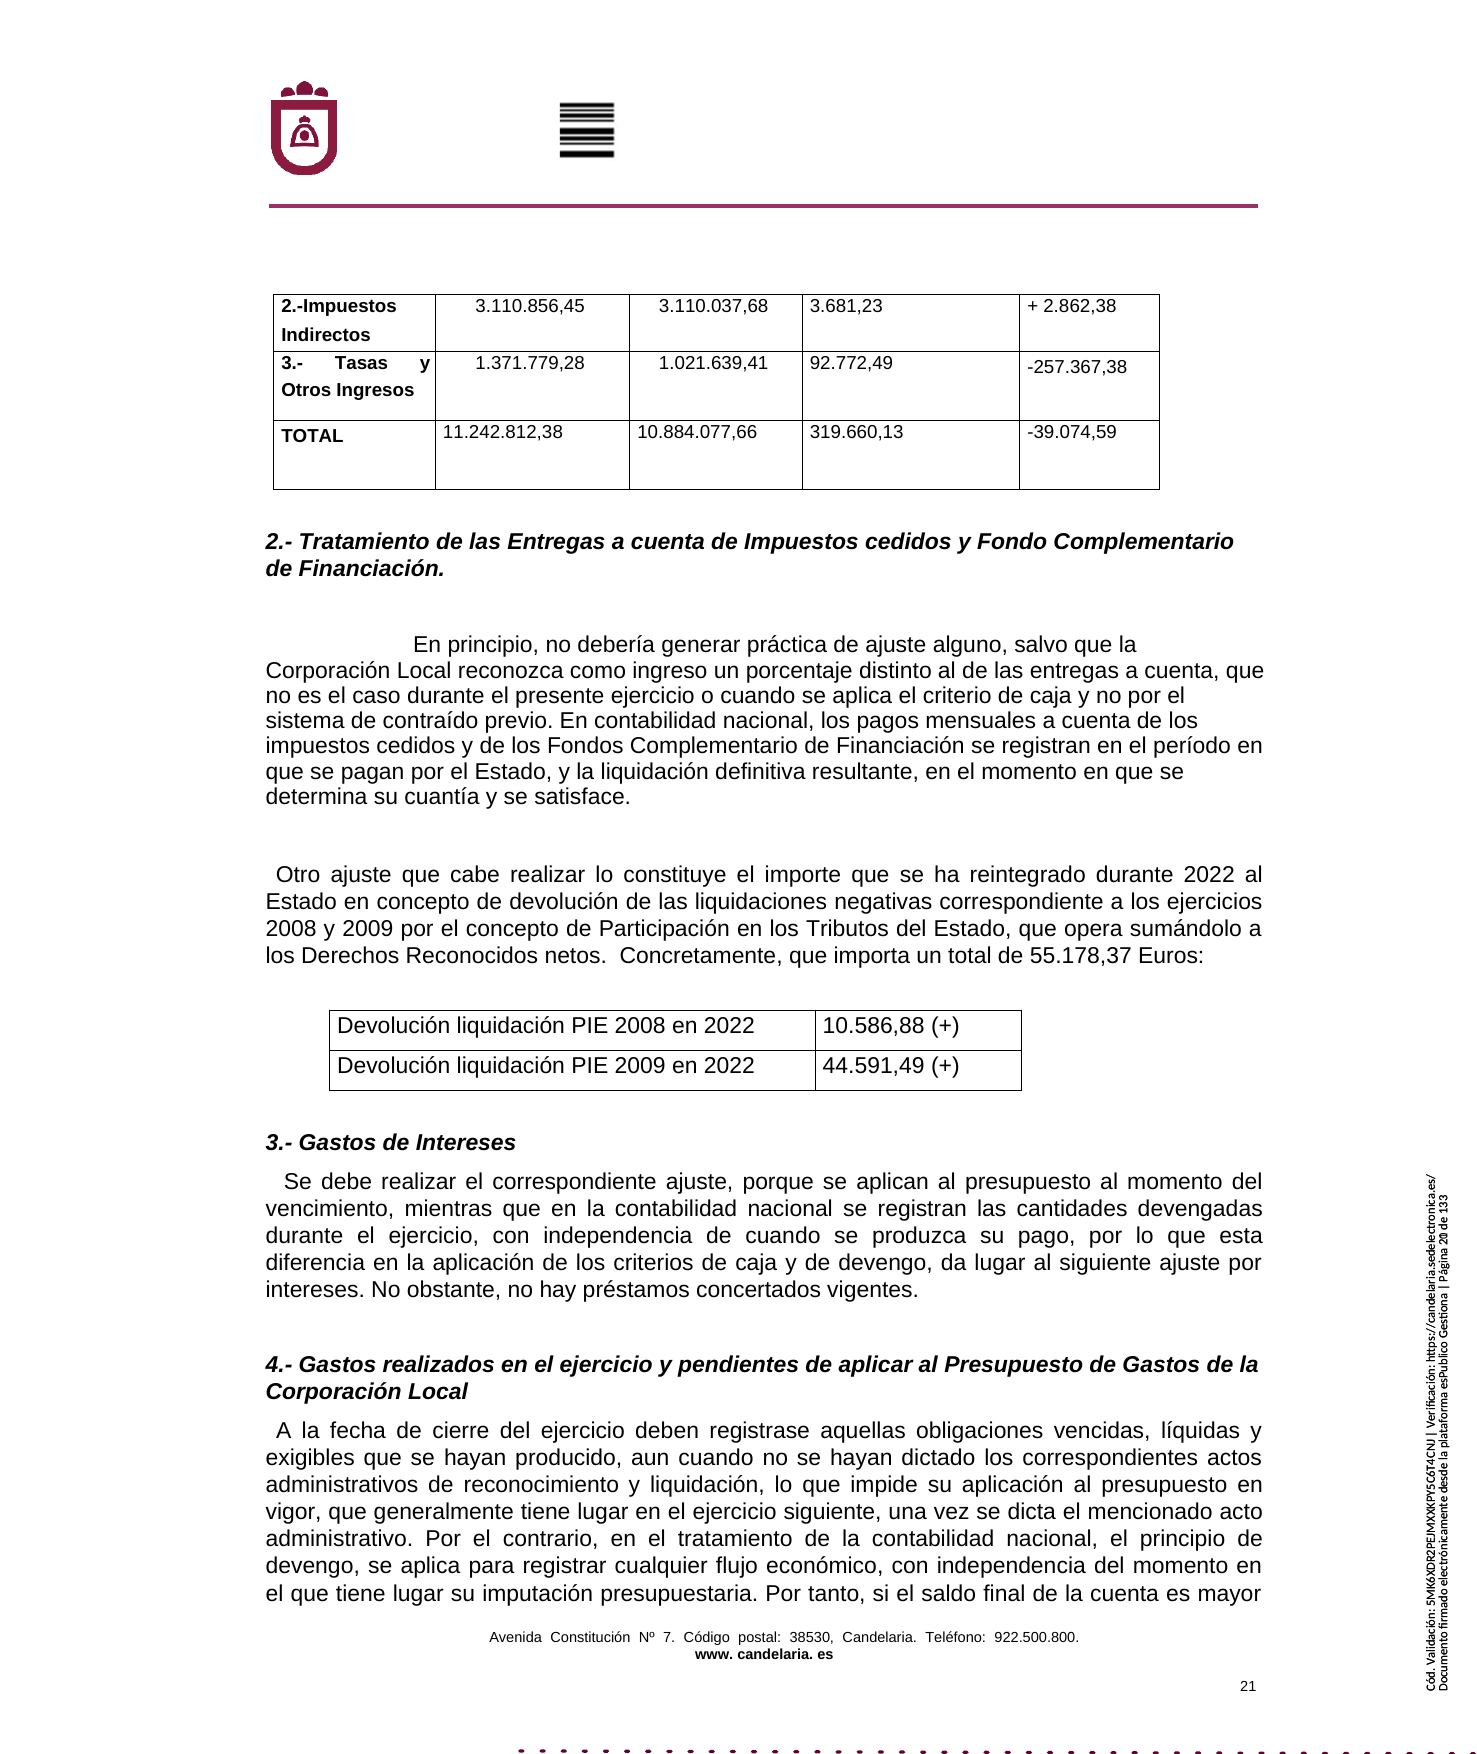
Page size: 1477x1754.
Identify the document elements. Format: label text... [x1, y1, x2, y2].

table_cell 3.110.856,45 [436, 295, 629, 351]
table_header Devolución liquidación PIE 2008 en 2022 [330, 1011, 815, 1049]
text Se debe realizar el correspondiente ajuste, porque se aplican al presupuesto al momento del vencimiento, mientras que en la contabilidad nacional se registran las cantidades devengadas durante el ejercicio, con independencia de cuando se produzca su pago, por lo que esta diferencia en la aplicación de los criterios de caja y de devengo, da lugar al siguiente ajuste por intereses. No obstante, no hay préstamos concertados vigentes. [265, 1168, 1263, 1303]
table_cell 11.242.812,38 [436, 421, 629, 489]
text Otro ajuste que cabe realizar lo constituye el importe que se ha reintegrado durante 2022 al Estado en concepto de devolución de las liquidaciones negativas correspondiente a los ejercicios 2008 y 2009 por el concepto de Participación en los Tributos del Estado, que opera sumándolo a los Derechos Reconocidos netos. Concretamente, que importa un total de 55.178,37 Euros: [265, 861, 1263, 969]
table_cell 1.371.779,28 [436, 352, 629, 420]
table_cell 2.-Impuestos Indirectos [274, 295, 435, 351]
table_cell 3.- Tasas y Otros Ingresos [274, 352, 435, 420]
table_cell -39.074,59 [1020, 421, 1159, 489]
table_cell 92.772,49 [803, 352, 1019, 420]
table_cell 3.681,23 [803, 295, 1019, 351]
table_cell Devolución liquidación PIE 2009 en 2022 [330, 1051, 815, 1090]
text 4.- Gastos realizados en el ejercicio y pendientes de aplicar al Presupuesto de Gastos de la Corporación Local [265, 1351, 1269, 1405]
table_cell 10.884.077,66 [630, 421, 802, 489]
table_cell 44.591,49 (+) [816, 1051, 1021, 1090]
text En principio, no debería generar práctica de ajuste alguno, salvo que la Corporación Local reconozca como ingreso un porcentaje distinto al de las entregas a cuenta, que no es el caso durante el presente ejercicio o cuando se aplica el criterio de caja y no por el sistema de contraído previo. En contabilidad nacional, los pagos mensuales a cuenta de los impuestos cedidos y de los Fondos Complementario de Financiación se registran en el período en que se pagan por el Estado, y la liquidación definitiva resultante, en el momento en que se determina su cuantía y se satisface. [265, 632, 1267, 809]
table_cell 319.660,13 [803, 421, 1019, 489]
text 2.- Tratamiento de las Entregas a cuenta de Impuestos cedidos y Fondo Complementario de Financiación. [265, 528, 1269, 582]
text A la fecha de cierre del ejercicio deben registrase aquellas obligaciones vencidas, líquidas y exigibles que se hayan producido, aun cuando no se hayan dictado los correspondientes actos administrativos de reconocimiento y liquidación, lo que impide su aplicación al presupuesto en vigor, que generalmente tiene lugar en el ejercicio siguiente, una vez se dicta el mencionado acto administrativo. Por el contrario, en el tratamiento de la contabilidad nacional, el principio de devengo, se aplica para registrar cualquier flujo económico, con independencia del momento en el que tiene lugar su imputación presupuestaria. Por tanto, si el saldo final de la cuenta es mayor [265, 1417, 1263, 1606]
table_cell + 2.862,38 [1020, 295, 1159, 351]
table_header 10.586,88 (+) [816, 1011, 1021, 1049]
text 3.- Gastos de Intereses [265, 1129, 1269, 1156]
table_cell 3.110.037,68 [630, 295, 802, 351]
table_cell 1.021.639,41 [630, 352, 802, 420]
table_cell TOTAL [274, 421, 435, 489]
table_cell -257.367,38 [1020, 352, 1159, 420]
